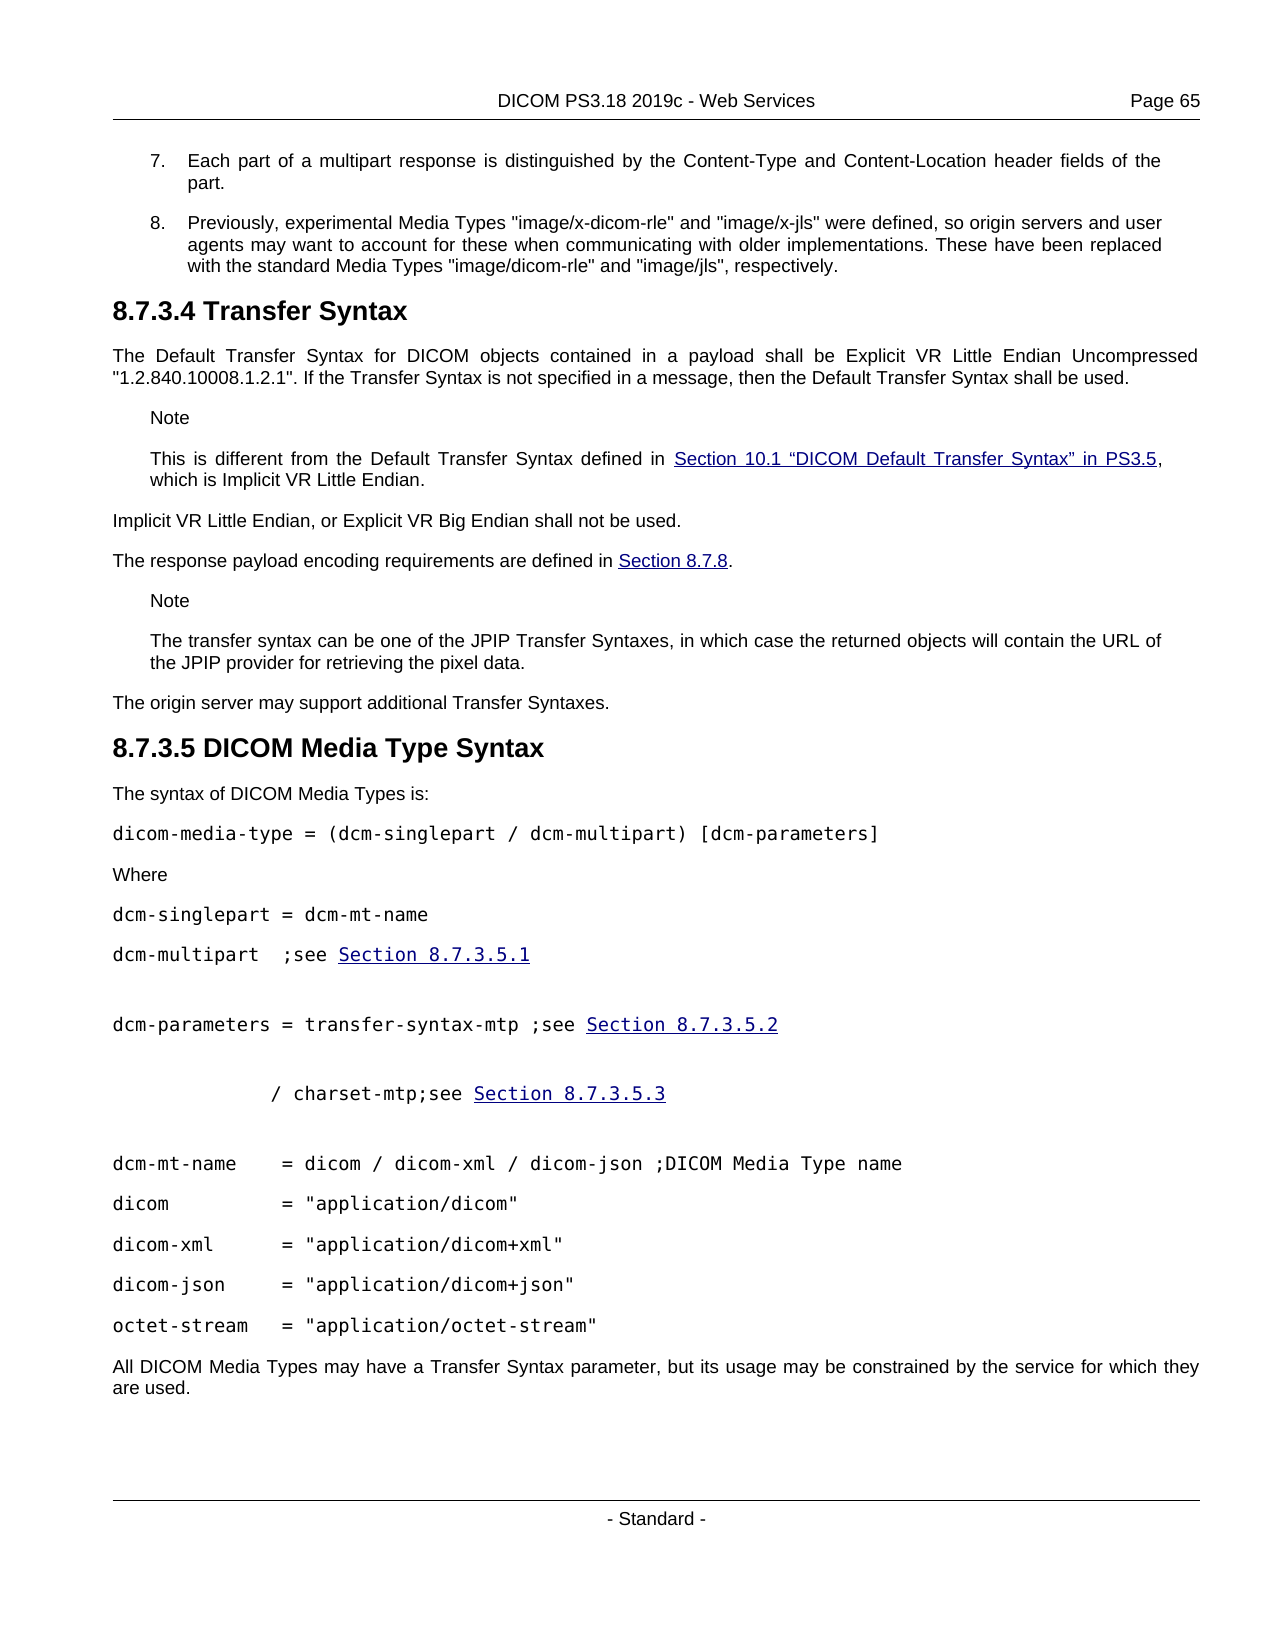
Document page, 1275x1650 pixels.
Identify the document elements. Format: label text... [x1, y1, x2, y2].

text dcm-parameters = transfer-syntax-mtp ;see Section 8.7.3.5.2 [112, 1014, 1200, 1064]
text This is different from the Default Transfer Syntax defined in Section 10.1 “DICOM Default Transfer Syntax” in PS3.5, which is Implicit VR Little Endian. [150, 447, 1162, 491]
text dicom = "application/dicom" [112, 1193, 1200, 1215]
text The Default Transfer Syntax for DICOM objects contained in a payload shall be Explicit VR Little Endian Uncompressed "1.2.840.10008.1.2.1". If the Transfer Syntax is not specified in a message, then the Default Transfer Syntax shall be used. [112, 345, 1200, 388]
text The syntax of DICOM Media Types is: [112, 782, 1200, 804]
text 8. Previously, experimental Media Types "image/x-dicom-rle" and "image/x-jls" were defined, so origin servers and user agents may want to account for these when communicating with older implementations. These have been replaced with the standard Media Types "image/dicom-rle" and "image/jls", respectively. [150, 212, 1162, 277]
text dcm-mt-name = dicom / dicom-xml / dicom-json ;DICOM Media Type name [112, 1152, 1200, 1174]
text dcm-multipart ;see Section 8.7.3.5.1 [112, 944, 1200, 995]
text / charset-mtp;see Section 8.7.3.5.3 [112, 1083, 1200, 1134]
text 8.7.3.5 DICOM Media Type Syntax [112, 732, 1200, 764]
text The origin server may support additional Transfer Syntaxes. [112, 692, 1200, 714]
text All DICOM Media Types may have a Transfer Syntax parameter, but its usage may be constrained by the service for which they are used. [112, 1356, 1200, 1399]
text Implicit VR Little Endian, or Explicit VR Big Endian shall not be used. [112, 509, 1200, 531]
text dicom-xml = "application/dicom+xml" [112, 1234, 1200, 1256]
text Where [112, 863, 1200, 885]
text Note [150, 407, 1162, 429]
text dcm-singlepart = dcm-mt-name [112, 904, 1200, 926]
text The response payload encoding requirements are defined in Section 8.7.8. [112, 550, 1200, 571]
text octet-stream = "application/octet-stream" [112, 1315, 1200, 1337]
text dicom-media-type = (dcm-singlepart / dcm-multipart) [dcm-parameters] [112, 823, 1200, 845]
text 7. Each part of a multipart response is distinguished by the Content-Type and Content-Location header fields of the part. [150, 150, 1162, 193]
text dicom-json = "application/dicom+json" [112, 1274, 1200, 1296]
text The transfer syntax can be one of the JPIP Transfer Syntaxes, in which case the returned objects will contain the URL of the JPIP provider for retrieving the pixel data. [150, 630, 1162, 673]
text Note [150, 590, 1162, 612]
text 8.7.3.4 Transfer Syntax [112, 295, 1200, 327]
